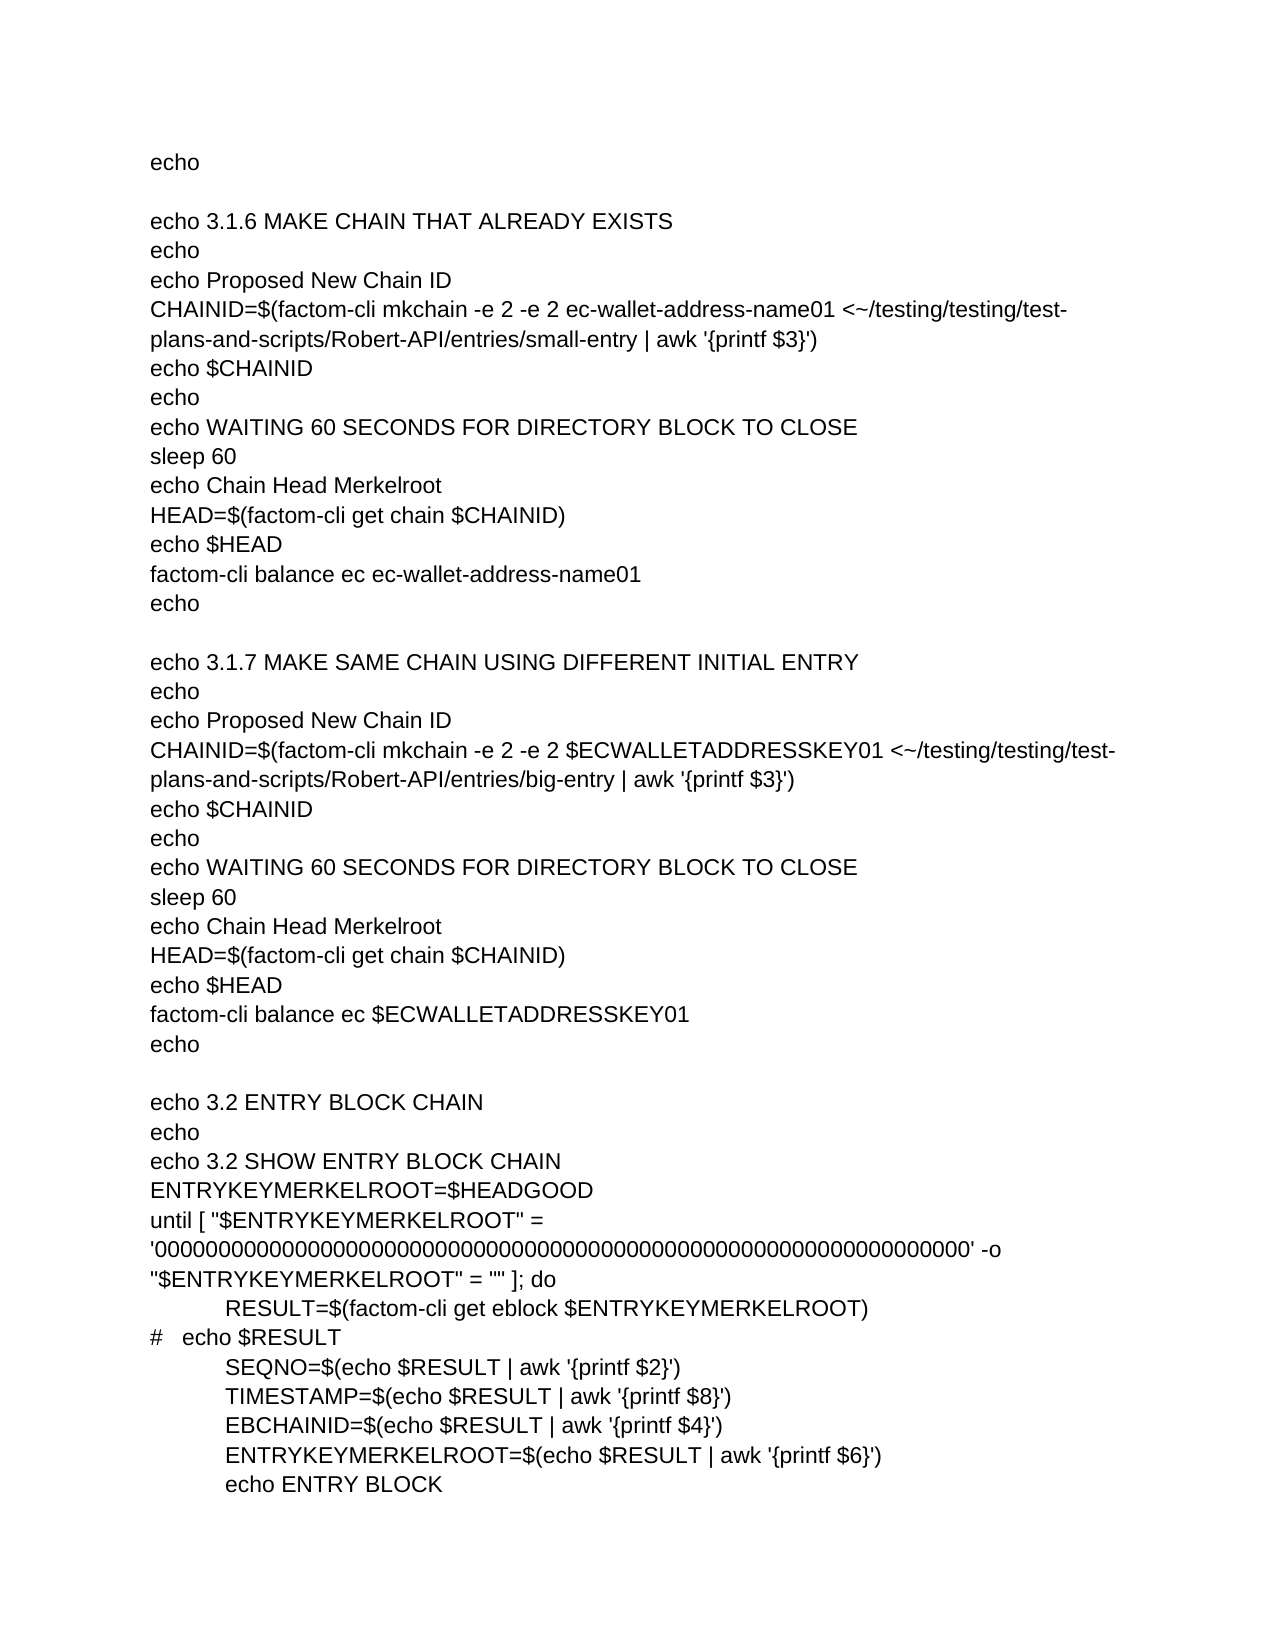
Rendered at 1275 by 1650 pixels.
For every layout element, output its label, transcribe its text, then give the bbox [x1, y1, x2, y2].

text ENTRYKEYMERKELROOT=$(echo $RESULT | awk '{printf $6}') [150, 1442, 1125, 1468]
text echo [150, 1119, 1125, 1145]
text echo Proposed New Chain ID [150, 708, 1125, 734]
text ENTRYKEYMERKELROOT=$HEADGOOD [150, 1178, 1125, 1204]
text CHAINID=$(factom-cli mkchain -e 2 -e 2 ec-wallet-address-name01 <~/testing/testing/test-plans-and-scripts/Robert-API/entries/small-entry | awk '{printf $3}') [150, 297, 1125, 352]
text echo WAITING 60 SECONDS FOR DIRECTORY BLOCK TO CLOSE [150, 414, 1125, 440]
text factom-cli balance ec ec-wallet-address-name01 [150, 561, 1125, 587]
text echo [150, 1031, 1125, 1057]
text echo Chain Head Merkelroot [150, 914, 1125, 939]
text echo [150, 826, 1125, 851]
text TIMESTAMP=$(echo $RESULT | awk '{printf $8}') [150, 1384, 1125, 1409]
text EBCHAINID=$(echo $RESULT | awk '{printf $4}') [150, 1413, 1125, 1439]
text echo $HEAD [150, 972, 1125, 998]
text CHAINID=$(factom-cli mkchain -e 2 -e 2 $ECWALLETADDRESSKEY01 <~/testing/testing/test-plans-and-scripts/Robert-API/entries/big-entry | awk '{printf $3}') [150, 737, 1125, 792]
text echo 3.1.7 MAKE SAME CHAIN USING DIFFERENT INITIAL ENTRY [150, 649, 1125, 675]
text echo [150, 150, 1125, 176]
text echo $CHAINID [150, 796, 1125, 822]
text HEAD=$(factom-cli get chain $CHAINID) [150, 502, 1125, 528]
text echo 3.2 SHOW ENTRY BLOCK CHAIN [150, 1149, 1125, 1174]
text echo Chain Head Merkelroot [150, 473, 1125, 499]
text RESULT=$(factom-cli get eblock $ENTRYKEYMERKELROOT) [150, 1296, 1125, 1321]
text echo Proposed New Chain ID [150, 267, 1125, 293]
text factom-cli balance ec $ECWALLETADDRESSKEY01 [150, 1002, 1125, 1027]
text echo $HEAD [150, 532, 1125, 557]
text until [ "$ENTRYKEYMERKELROOT" = '0000000000000000000000000000000000000000000000000000000000000000' -o "$ENTRYKEYMERKELROOT" = "" ]; do [150, 1207, 1125, 1292]
text echo [150, 679, 1125, 704]
text sleep 60 [150, 444, 1125, 469]
text echo $CHAINID [150, 356, 1125, 381]
text echo 3.1.6 MAKE CHAIN THAT ALREADY EXISTS [150, 209, 1125, 234]
text sleep 60 [150, 884, 1125, 910]
text HEAD=$(factom-cli get chain $CHAINID) [150, 943, 1125, 969]
text SEQNO=$(echo $RESULT | awk '{printf $2}') [150, 1354, 1125, 1380]
text echo [150, 385, 1125, 411]
text # echo $RESULT [150, 1325, 1125, 1351]
text echo WAITING 60 SECONDS FOR DIRECTORY BLOCK TO CLOSE [150, 855, 1125, 881]
text echo [150, 238, 1125, 264]
text echo ENTRY BLOCK [150, 1472, 1125, 1497]
text echo [150, 591, 1125, 616]
text echo 3.2 ENTRY BLOCK CHAIN [150, 1090, 1125, 1116]
